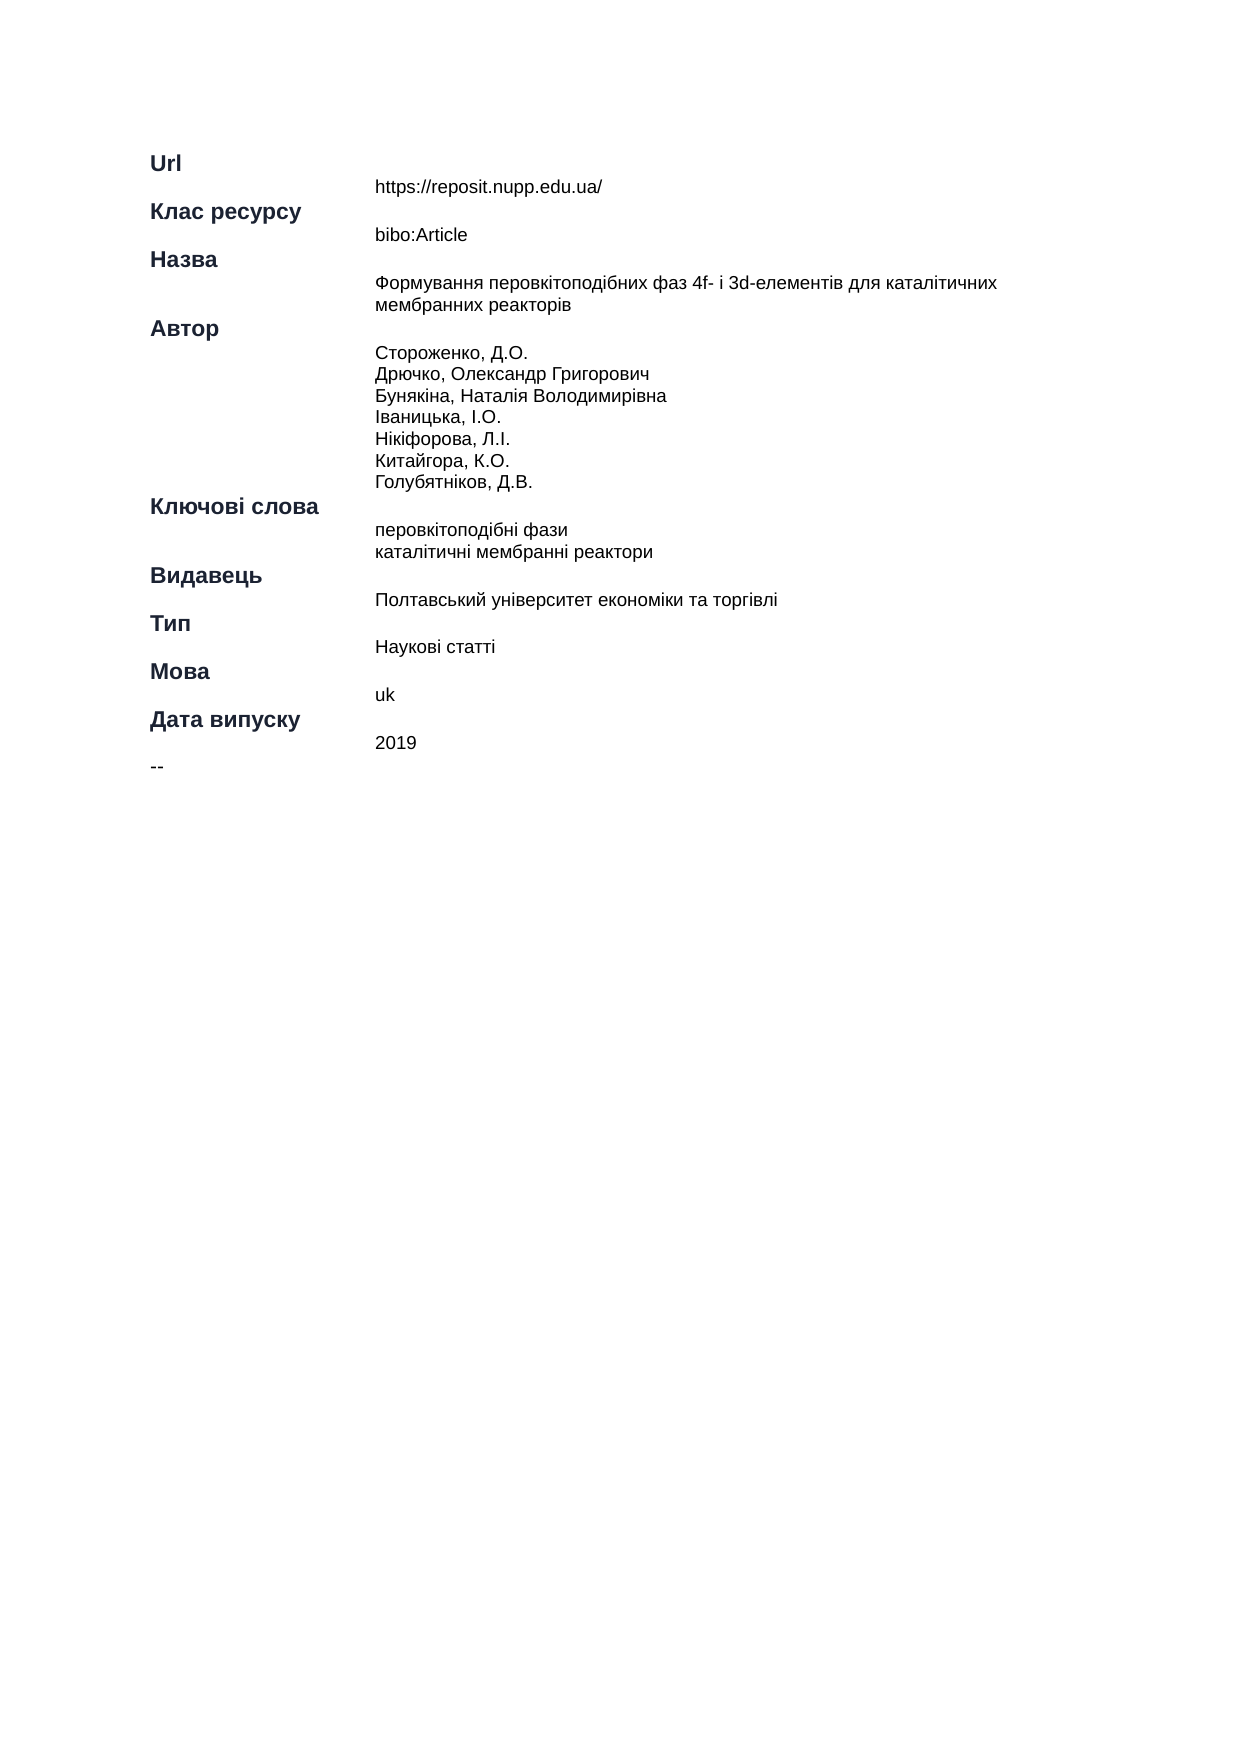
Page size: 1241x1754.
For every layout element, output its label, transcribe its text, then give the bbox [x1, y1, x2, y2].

text Тип [150, 610, 1090, 636]
text Ключові слова [150, 493, 1090, 519]
text https://reposit.nupp.edu.ua/ [375, 176, 1090, 198]
text Полтавський університет економіки та торгівлі [375, 588, 1090, 610]
text Голубятніков, Д.В. [375, 471, 1090, 493]
text Дата випуску [150, 706, 1090, 732]
text Клас ресурсу [150, 198, 1090, 224]
text Видавець [150, 562, 1090, 588]
text каталітичні мембранні реактори [375, 541, 1090, 562]
text Іваницька, І.О. [375, 406, 1090, 428]
text перовкітоподібні фази [375, 519, 1090, 541]
text bibo:Article [375, 224, 1090, 246]
text Автор [150, 315, 1090, 342]
text Дрючко, Олександр Григорович [375, 363, 1090, 385]
text -- [150, 754, 1090, 778]
text Наукові статті [375, 636, 1090, 658]
text Стороженко, Д.О. [375, 342, 1090, 363]
text Бунякіна, Наталія Володимирівна [375, 385, 1090, 406]
text Url [150, 150, 1090, 176]
text 2019 [375, 732, 1090, 754]
text Формування перовкітоподібних фаз 4f- і 3d-елементів для каталітичних мембранних реакторів [375, 272, 1090, 315]
text Нікіфорова, Л.І. [375, 428, 1090, 449]
text Китайгора, К.О. [375, 449, 1090, 471]
text Назва [150, 246, 1090, 272]
text uk [375, 684, 1090, 706]
text Мова [150, 658, 1090, 684]
